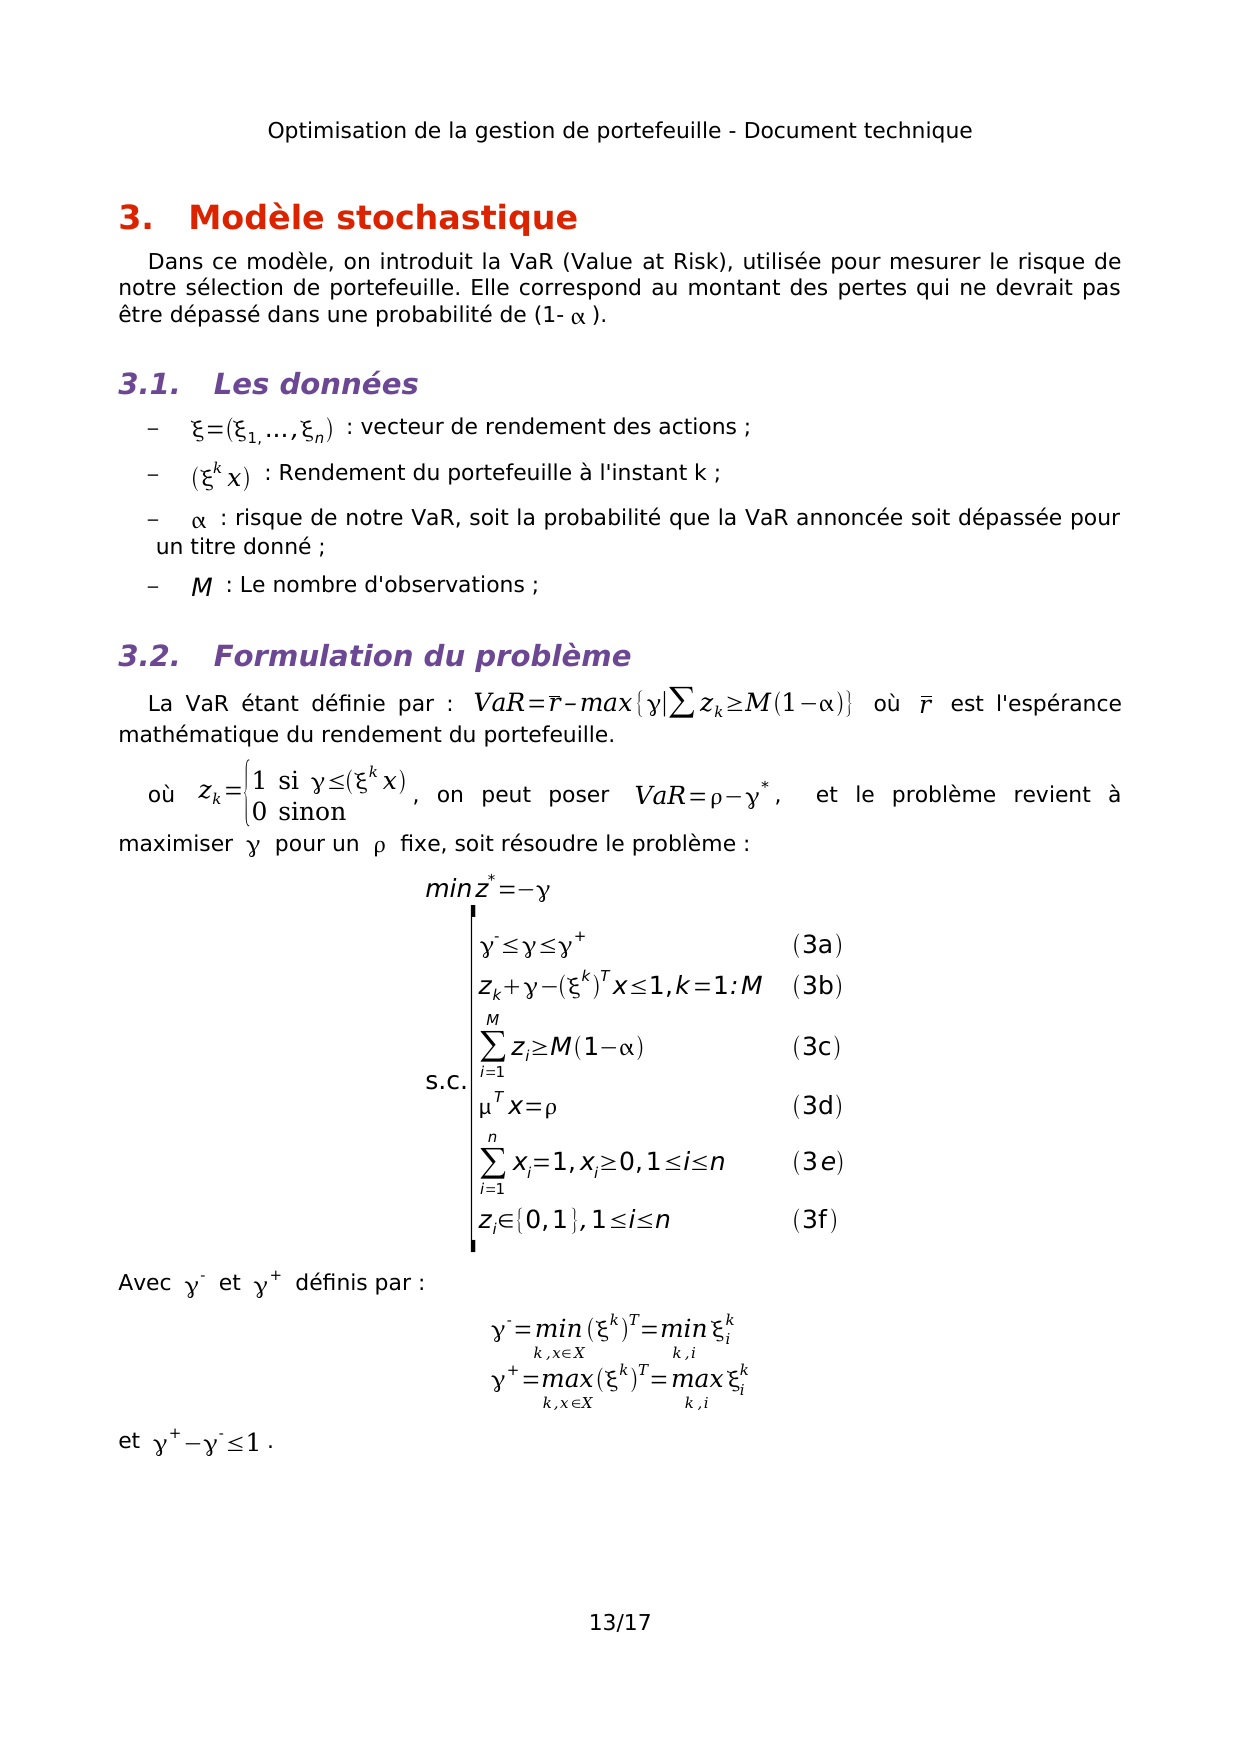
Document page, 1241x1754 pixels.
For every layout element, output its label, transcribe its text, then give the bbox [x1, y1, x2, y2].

subtitle Les données [118, 367, 1122, 401]
list : Le nombre d'observations ; [118, 572, 1122, 602]
subtitle Formulation du problème [118, 640, 1122, 674]
list : Rendement du portefeuille à l'instant k ; [118, 459, 1122, 492]
text et . [118, 1424, 1122, 1457]
text La VaR étant définie par : où est l'espérance mathématique du rendement du portefeuille. [118, 686, 1122, 747]
text Dans ce modèle, on introduit la VaR (Value at Risk), utilisée pour mesurer le risque de notre sélection de portefeuille. Elle correspond au montant des pertes qui ne devrait pas être dépassé dans une probabilité de (1-). [118, 249, 1122, 329]
list : vecteur de rendement des actions ; [118, 413, 1122, 447]
text Avec et définis par : [118, 1267, 1122, 1299]
subtitle Modèle stochastique [118, 198, 1122, 237]
text où , on peut poser , et le problème revient à maximiser pour un fixe, soit résoudre le problème : [118, 760, 1122, 858]
list : risque de notre VaR, soit la probabilité que la VaR annoncée soit dépassée pour un titre donné ; [118, 505, 1122, 560]
